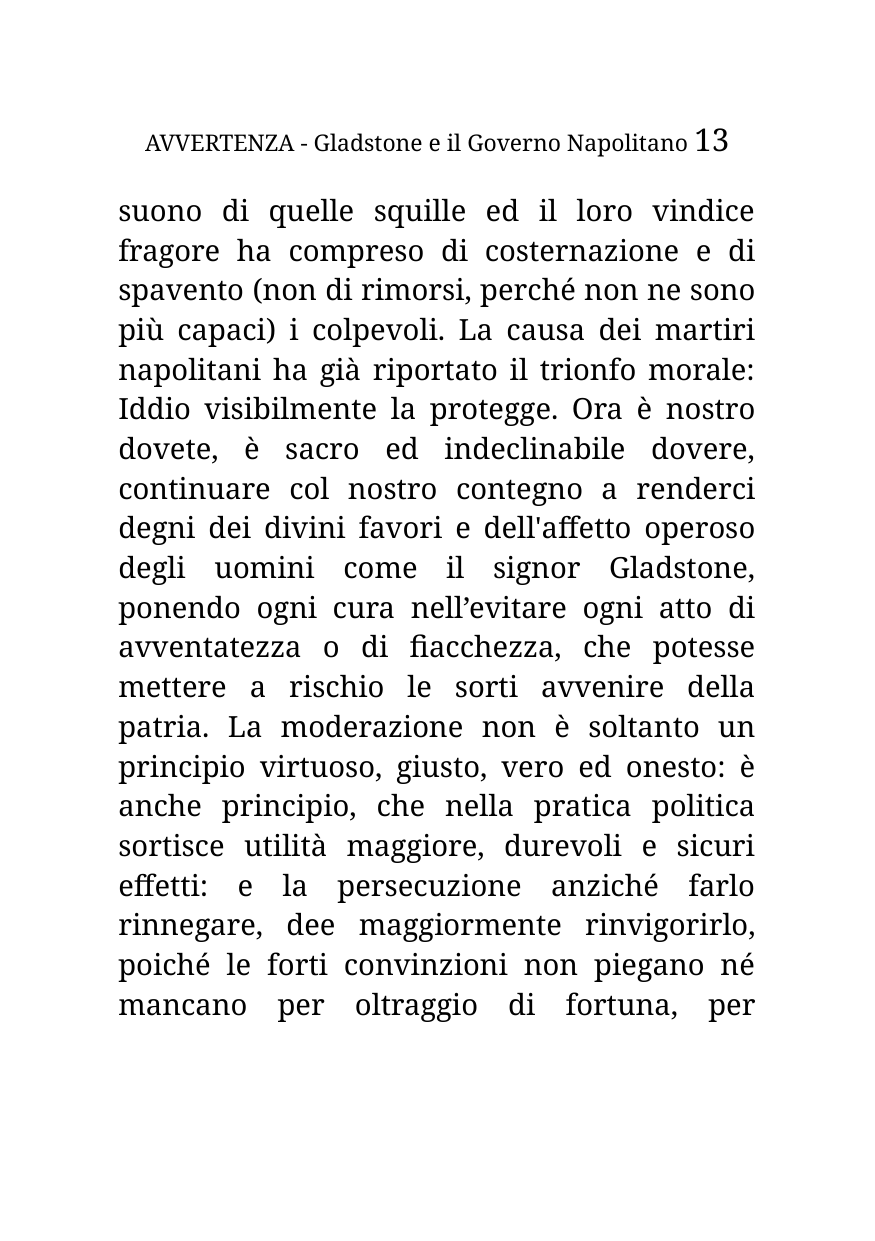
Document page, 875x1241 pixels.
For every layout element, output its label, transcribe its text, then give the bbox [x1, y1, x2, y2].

text suono di quelle squille ed il loro vindice fragore ha compreso di costernazione e di spavento (non di rimorsi, perché non ne sono più capaci) i colpevoli. La causa dei martiri napolitani ha già riportato il trionfo morale: Iddio visibilmente la protegge. Ora è nostro dovete, è sacro ed indeclinabile dovere, continuare col nostro contegno a renderci degni dei divini favori e dell'affetto operoso degli uomini come il signor Gladstone, ponendo ogni cura nell’evitare ogni atto di avventatezza o di fiacchezza, che potesse mettere a rischio le sorti avvenire della patria. La moderazione non è soltanto un principio virtuoso, giusto, vero ed onesto: è anche principio, che nella pratica politica sortisce utilità maggiore, durevoli e sicuri effetti: e la persecuzione anziché farlo rinnegare, dee maggiormente rinvigorirlo, poiché le forti convinzioni non piegano né mancano per oltraggio di fortuna, per [118, 190, 756, 1024]
